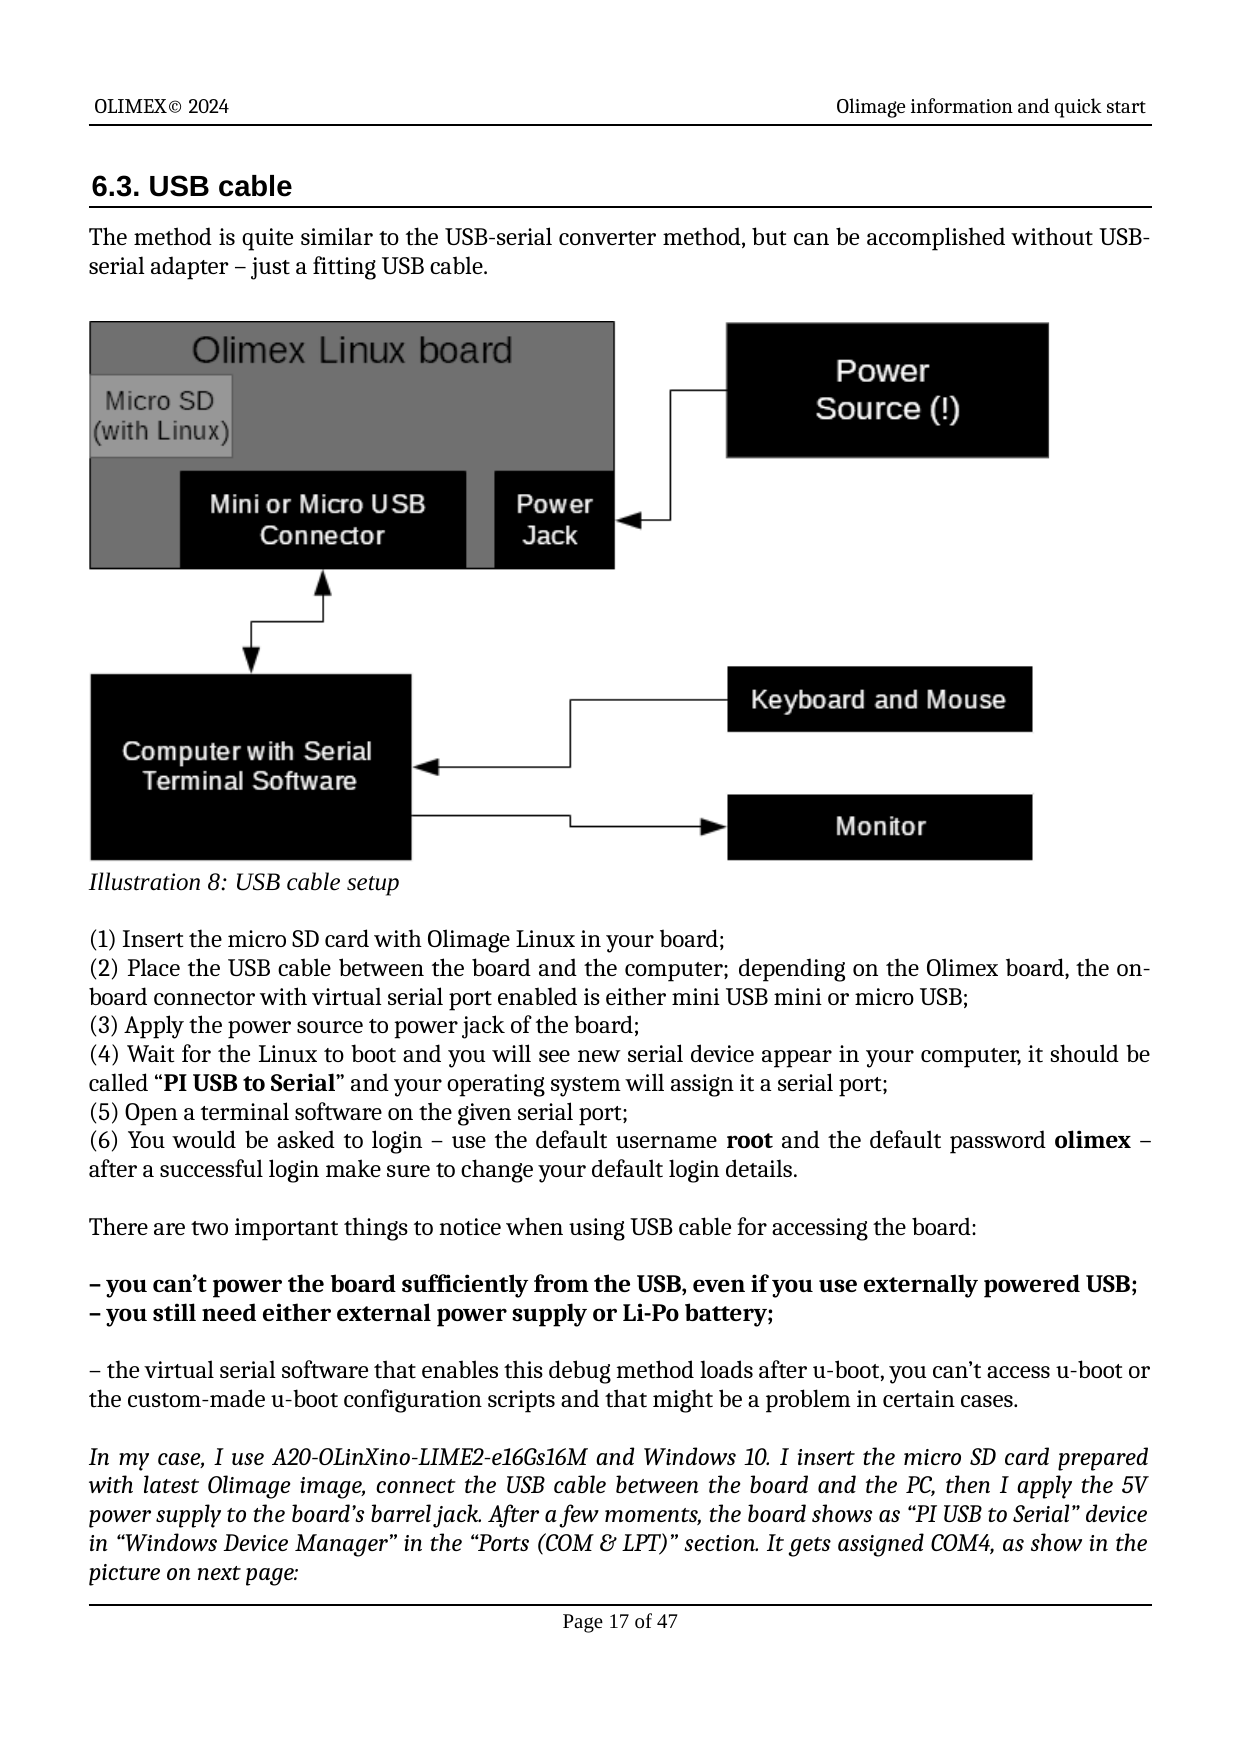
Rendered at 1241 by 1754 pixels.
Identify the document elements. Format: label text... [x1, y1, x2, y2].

text Illustration 8: USB cable setup [88, 862, 1049, 896]
text (3) Apply the power source to power jack of the board; [88, 1011, 1152, 1040]
text (6) You would be asked to login – use the default username root and the default password olimex – after a successful login make sure to change your default login details. [88, 1126, 1152, 1184]
text – you can’t power the board sufficiently from the USB, even if you use externally powered USB; [88, 1270, 1152, 1299]
text There are two important things to notice when using USB cable for accessing the board: [88, 1212, 1152, 1241]
picture [88, 321, 1050, 862]
text (4) Wait for the Linux to boot and you will see new serial device appear in your computer, it should be called “PI USB to Serial” and your operating system will assign it a serial port; [88, 1040, 1152, 1097]
text The method is quite similar to the USB-serial converter method, but can be accomplished without USB-serial adapter – just a fitting USB cable. [88, 223, 1152, 280]
text – you still need either external power supply or Li-Po battery; [88, 1299, 1152, 1327]
text (5) Open a terminal software on the given serial port; [88, 1097, 1152, 1126]
subtitle 6.3. USB cable [88, 167, 1152, 208]
text (2) Place the USB cable between the board and the computer; depending on the Olimex board, the on-board connector with virtual serial port enabled is either mini USB mini or micro USB; [88, 954, 1152, 1011]
text – the virtual serial software that enables this debug method loads after u-boot, you can’t access u-boot or the custom-made u-boot configuration scripts and that might be a problem in certain cases. [88, 1356, 1152, 1414]
text In my case, I use A20-OLinXino-LIME2-e16Gs16M and Windows 10. I insert the micro SD card prepared with latest Olimage image, connect the USB cable between the board and the PC, then I apply the 5V power supply to the board’s barrel jack. After a few moments, the board shows as “PI USB to Serial” device in “Windows Device Manager” in the “Ports (COM & LPT)” section. It gets assigned COM4, as show in the picture on next page: [88, 1442, 1152, 1586]
text (1) Insert the micro SD card with Olimage Linux in your board; [88, 925, 1152, 954]
